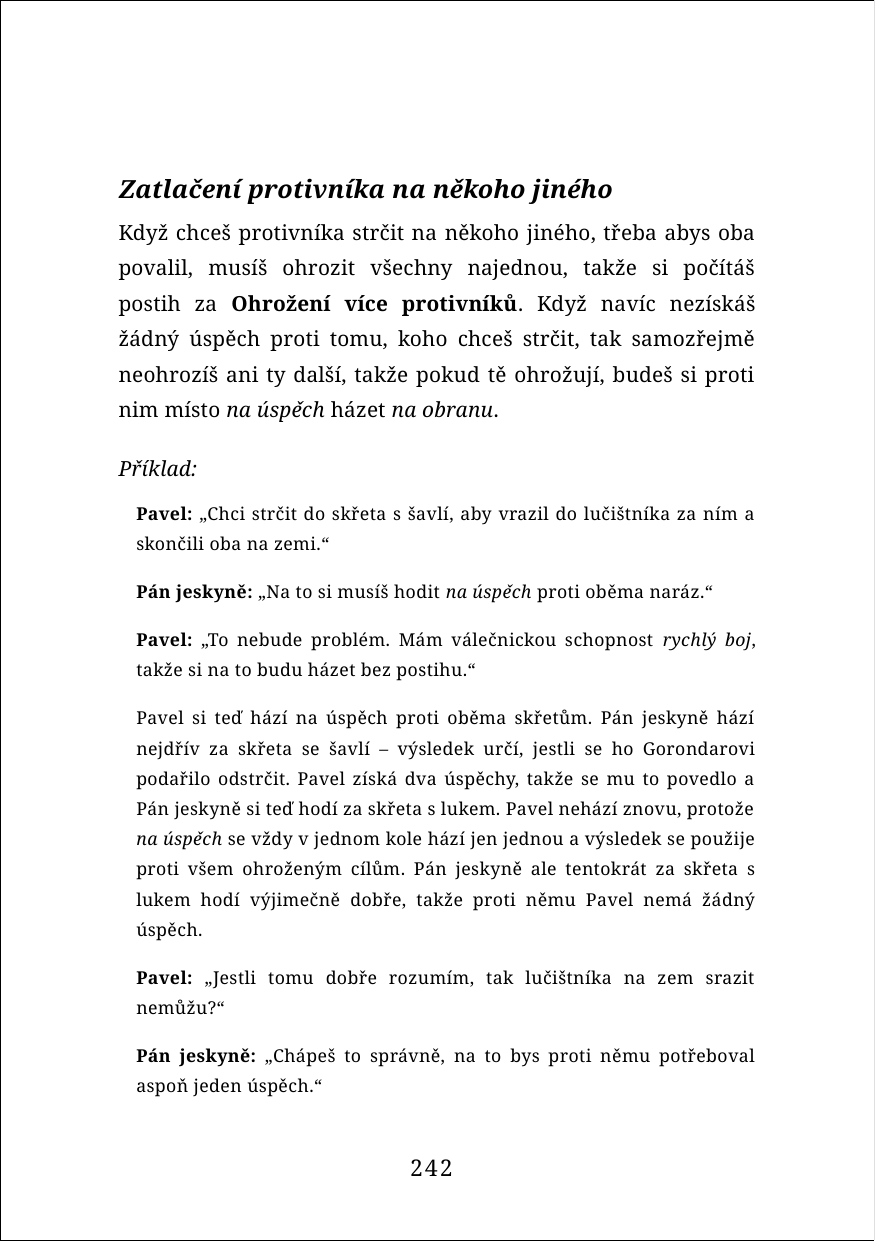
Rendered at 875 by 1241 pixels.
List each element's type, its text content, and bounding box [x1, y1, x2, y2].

text Příklad: [118, 454, 756, 483]
text Pavel: „To nebude problém. Mám válečnickou schopnost rychlý boj, takže si na to budu házet bez postihu.“ [136, 628, 756, 682]
text Pavel si teď hází na úspěch proti oběma skřetům. Pán jeskyně hází nejdřív za skřeta se šavlí – výsledek určí, jestli se ho Gorondarovi podařilo odstrčit. Pavel získá dva úspěchy, takže se mu to povedlo a Pán jeskyně si teď hodí za skřeta s lukem. Pavel nehází znovu, protože na úspěch se vždy v jednom kole hází jen jednou a výsledek se použije proti všem ohroženým cílům. Pán jeskyně ale tentokrát za skřeta s lukem hodí výjimečně dobře, takže proti němu Pavel nemá žádný úspěch. [136, 706, 756, 941]
text Když chceš protivníka strčit na někoho jiného, třeba abys oba povalil, musíš ohrozit všechny najednou, takže si počítáš postih za Ohrožení více protivníků. Když navíc nezískáš žádný úspěch proti tomu, koho chceš strčit, tak samozřejmě neohrozíš ani ty další, takže pokud tě ohrožují, budeš si proti nim místo na úspěch házet na obranu. [118, 218, 756, 424]
text Pavel: „Jestli tomu dobře rozumím, tak lučištníka na zem srazit nemůžu?“ [136, 965, 756, 1019]
text Pavel: „Chci strčit do skřeta s šavlí, aby vrazil do lučištníka za ním a skončili oba na zemi.“ [136, 502, 756, 556]
text Pán jeskyně: „Na to si musíš hodit na úspěch proti oběma naráz.“ [136, 580, 756, 604]
text Pán jeskyně: „Chápeš to správně, na to bys proti němu potřeboval aspoň jeden úspěch.“ [136, 1043, 756, 1098]
subtitle Zatlačení protivníka na někoho jiného [118, 172, 756, 206]
